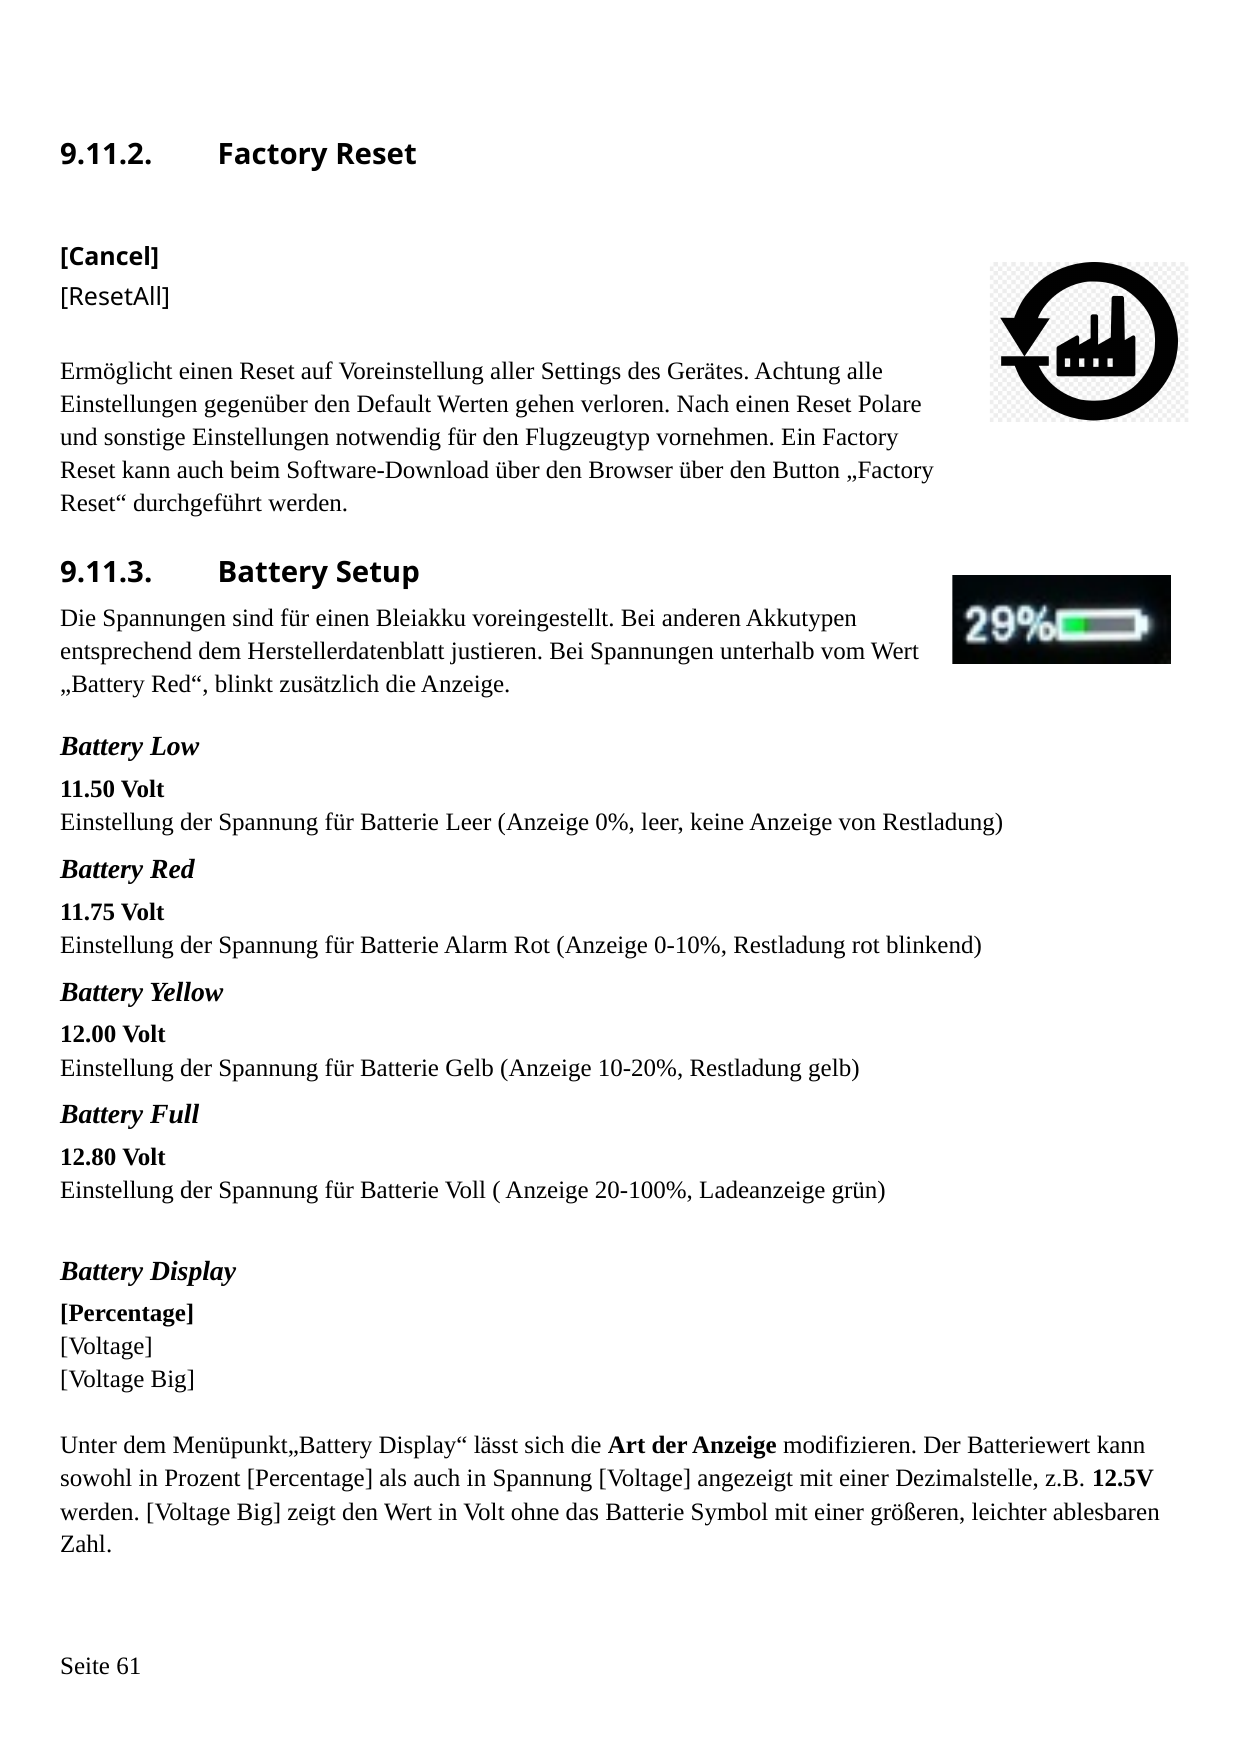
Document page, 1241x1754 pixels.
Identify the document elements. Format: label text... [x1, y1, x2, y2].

text 11.50 Volt [60, 774, 1207, 802]
text [1189, 278, 1207, 312]
picture [989, 262, 1189, 422]
text Einstellung der Spannung für Batterie Gelb (Anzeige 10-20%, Restladung gelb) [60, 1053, 1207, 1081]
text Unter dem Menüpunkt„Battery Display“ lässt sich die Art der Anzeige modifizieren. Der Batteriewert kann sowohl in Prozent [Percentage] als auch in Spannung [Voltage] angezeigt mit einer Dezimalstelle, z.B. 12.5V werden. [Voltage Big] zeigt den Wert in Volt ohne das Batterie Symbol mit einer größeren, leichter ablesbaren Zahl. [60, 1431, 1207, 1558]
subtitle Battery Display [60, 1254, 1207, 1286]
text 11.75 Volt [60, 897, 1207, 925]
text 12.00 Volt [60, 1019, 1207, 1048]
subtitle Battery Red [60, 852, 1207, 884]
text Ermöglicht einen Reset auf Voreinstellung aller Settings des Gerätes. Achtung alle Einstellungen gegenüber den Default Werten gehen verloren. Nach einen Reset Polare und sonstige Einstellungen notwendig für den Flugzeugtyp vornehmen. Ein Factory Reset kann auch beim Software-Download über den Browser über den Button „Factory Reset“ durchgeführt werden. [60, 356, 1207, 517]
text Einstellung der Spannung für Batterie Alarm Rot (Anzeige 0-10%, Restladung rot blinkend) [60, 930, 1207, 958]
text [Percentage] [60, 1298, 1207, 1327]
subtitle Battery Yellow [60, 975, 1207, 1007]
text Einstellung der Spannung für Batterie Leer (Anzeige 0%, leer, keine Anzeige von Restladung) [60, 807, 1207, 836]
text [Voltage] [60, 1331, 1207, 1360]
text 12.80 Volt [60, 1142, 1207, 1171]
picture [952, 575, 1171, 664]
subtitle Battery Low [60, 729, 1207, 761]
text [Cancel] [60, 239, 1207, 273]
subtitle Battery Full [60, 1098, 1207, 1130]
text [ResetAll] [60, 278, 989, 312]
text [Voltage Big] [60, 1364, 1207, 1393]
subtitle Battery Setup [60, 551, 1207, 591]
text Einstellung der Spannung für Batterie Voll ( Anzeige 20-100%, Ladeanzeige grün) [60, 1176, 1207, 1204]
subtitle Factory Reset [60, 133, 1207, 173]
text Die Spannungen sind für einen Bleiakku voreingestellt. Bei anderen Akkutypen entsprechend dem Herstellerdatenblatt justieren. Bei Spannungen unterhalb vom Wert „Battery Red“, blinkt zusätzlich die Anzeige. [60, 603, 1207, 698]
